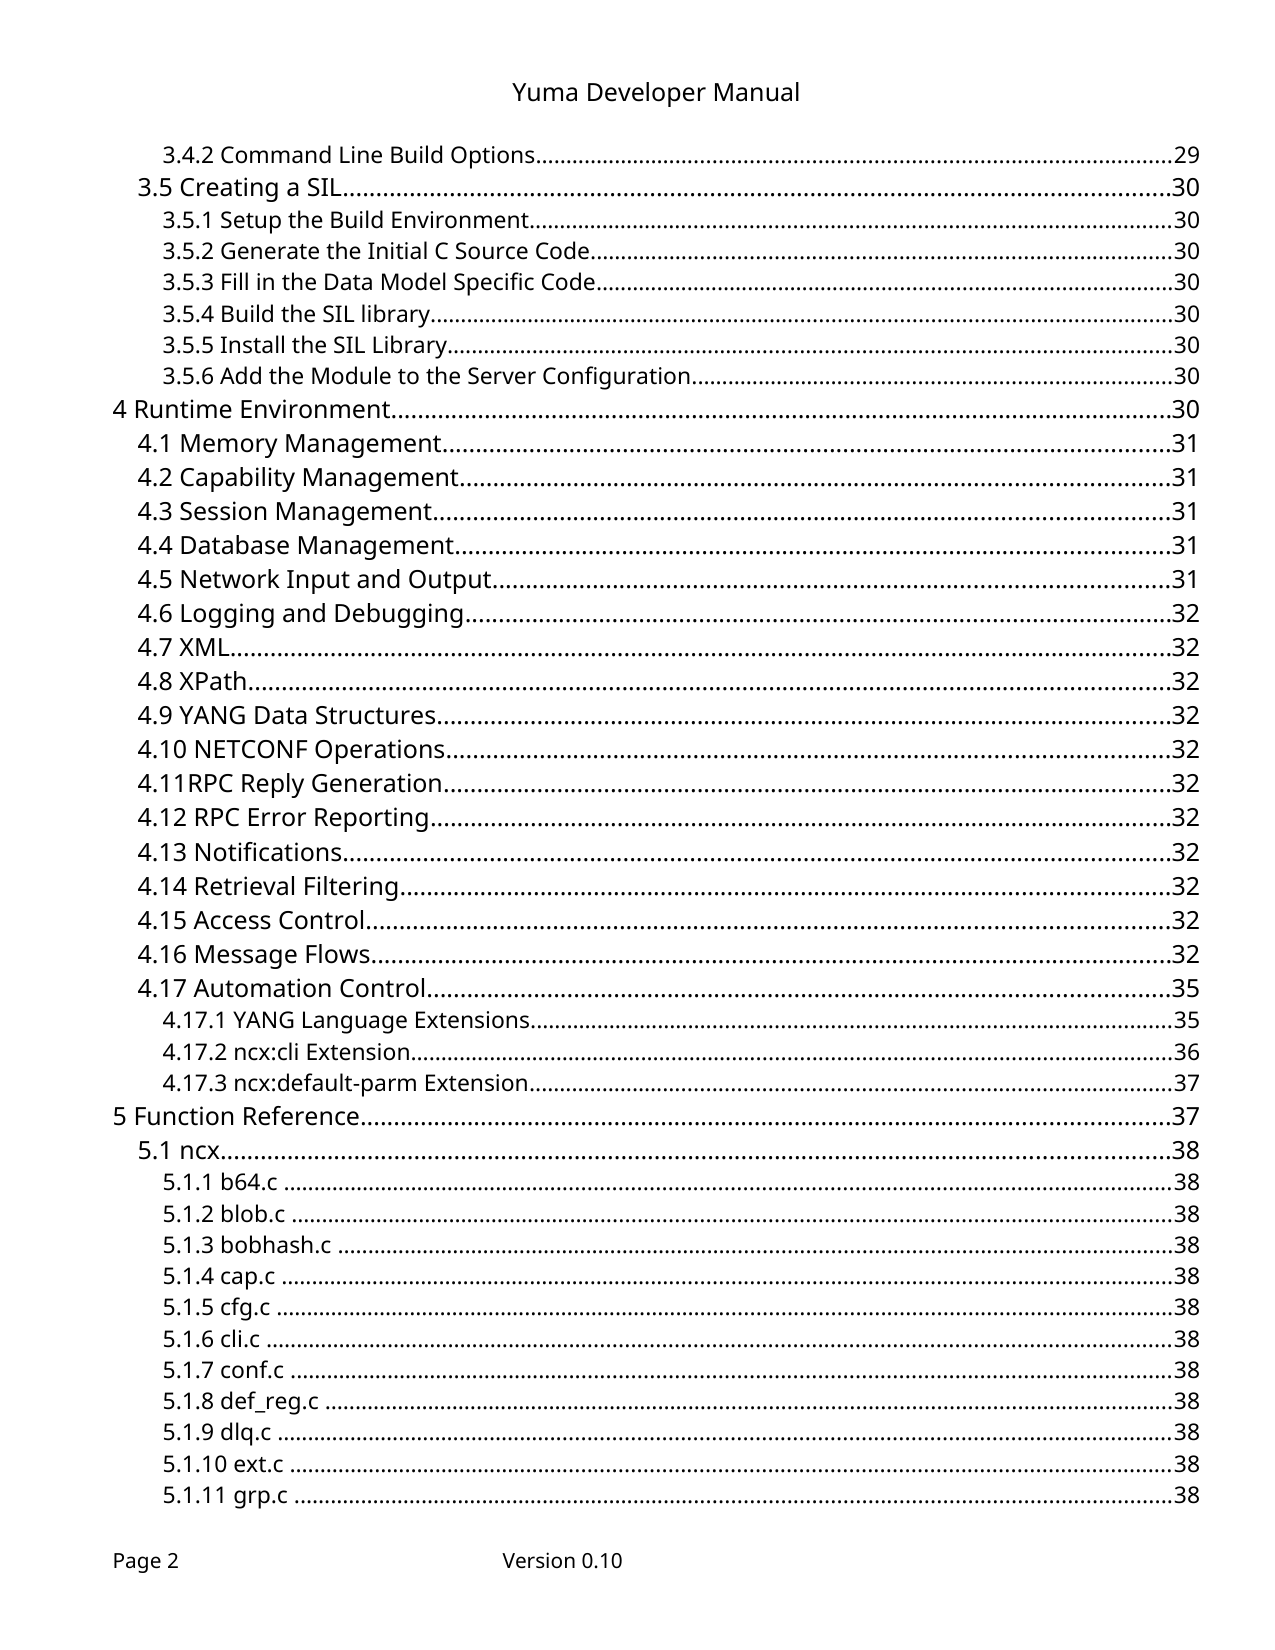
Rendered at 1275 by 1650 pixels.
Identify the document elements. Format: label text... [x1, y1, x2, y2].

text 5.1.5 cfg.c 38 [162, 1291, 1200, 1323]
text 5.1.10 ext.c 38 [162, 1448, 1200, 1479]
text 3.5.6 Add the Module to the Server Configuration 30 [162, 360, 1200, 391]
text 4.8 XPath 32 [137, 664, 1200, 698]
text 5.1.2 blob.c 38 [162, 1198, 1200, 1229]
text 4.17 Automation Control 35 [137, 970, 1200, 1004]
text 5.1.7 conf.c 38 [162, 1354, 1200, 1385]
text 3.5.4 Build the SIL library 30 [162, 298, 1200, 329]
text 4.5 Network Input and Output 31 [137, 562, 1200, 596]
text 4.3 Session Management 31 [137, 493, 1200, 528]
text 4.7 XML 32 [137, 630, 1200, 664]
text 3.5 Creating a SIL 30 [137, 170, 1200, 204]
text 4.1 Memory Management 31 [137, 425, 1200, 459]
text 4.13 Notifications 32 [137, 834, 1200, 868]
text 4.6 Logging and Debugging 32 [137, 596, 1200, 630]
text 3.5.5 Install the SIL Library 30 [162, 329, 1200, 360]
text 3.5.1 Setup the Build Environment 30 [162, 204, 1200, 235]
text 4.15 Access Control 32 [137, 902, 1200, 936]
text 5.1.1 b64.c 38 [162, 1166, 1200, 1198]
text 4.17.2 ncx:cli Extension 36 [162, 1036, 1200, 1067]
text 5.1.3 bobhash.c 38 [162, 1229, 1200, 1260]
text 5 Function Reference 37 [112, 1098, 1200, 1132]
text 3.5.2 Generate the Initial C Source Code 30 [162, 235, 1200, 266]
text 4.9 YANG Data Structures 32 [137, 698, 1200, 732]
text 4.17.1 YANG Language Extensions 35 [162, 1004, 1200, 1036]
text 5.1.4 cap.c 38 [162, 1260, 1200, 1291]
text 4.14 Retrieval Filtering 32 [137, 868, 1200, 902]
text 5.1 ncx 38 [137, 1132, 1200, 1166]
text 4.11RPC Reply Generation 32 [137, 766, 1200, 800]
text 4 Runtime Environment 30 [112, 391, 1200, 425]
text 4.4 Database Management 31 [137, 528, 1200, 562]
text 3.4.2 Command Line Build Options 29 [162, 138, 1200, 170]
text 5.1.8 def_reg.c 38 [162, 1385, 1200, 1416]
text 3.5.3 Fill in the Data Model Specific Code 30 [162, 266, 1200, 298]
text 4.10 NETCONF Operations 32 [137, 732, 1200, 766]
text 5.1.6 cli.c 38 [162, 1323, 1200, 1354]
text 4.12 RPC Error Reporting 32 [137, 800, 1200, 834]
text 4.2 Capability Management 31 [137, 459, 1200, 493]
text 5.1.9 dlq.c 38 [162, 1416, 1200, 1448]
text 4.16 Message Flows 32 [137, 936, 1200, 970]
text 4.17.3 ncx:default-parm Extension 37 [162, 1067, 1200, 1098]
text 5.1.11 grp.c 38 [162, 1479, 1200, 1510]
